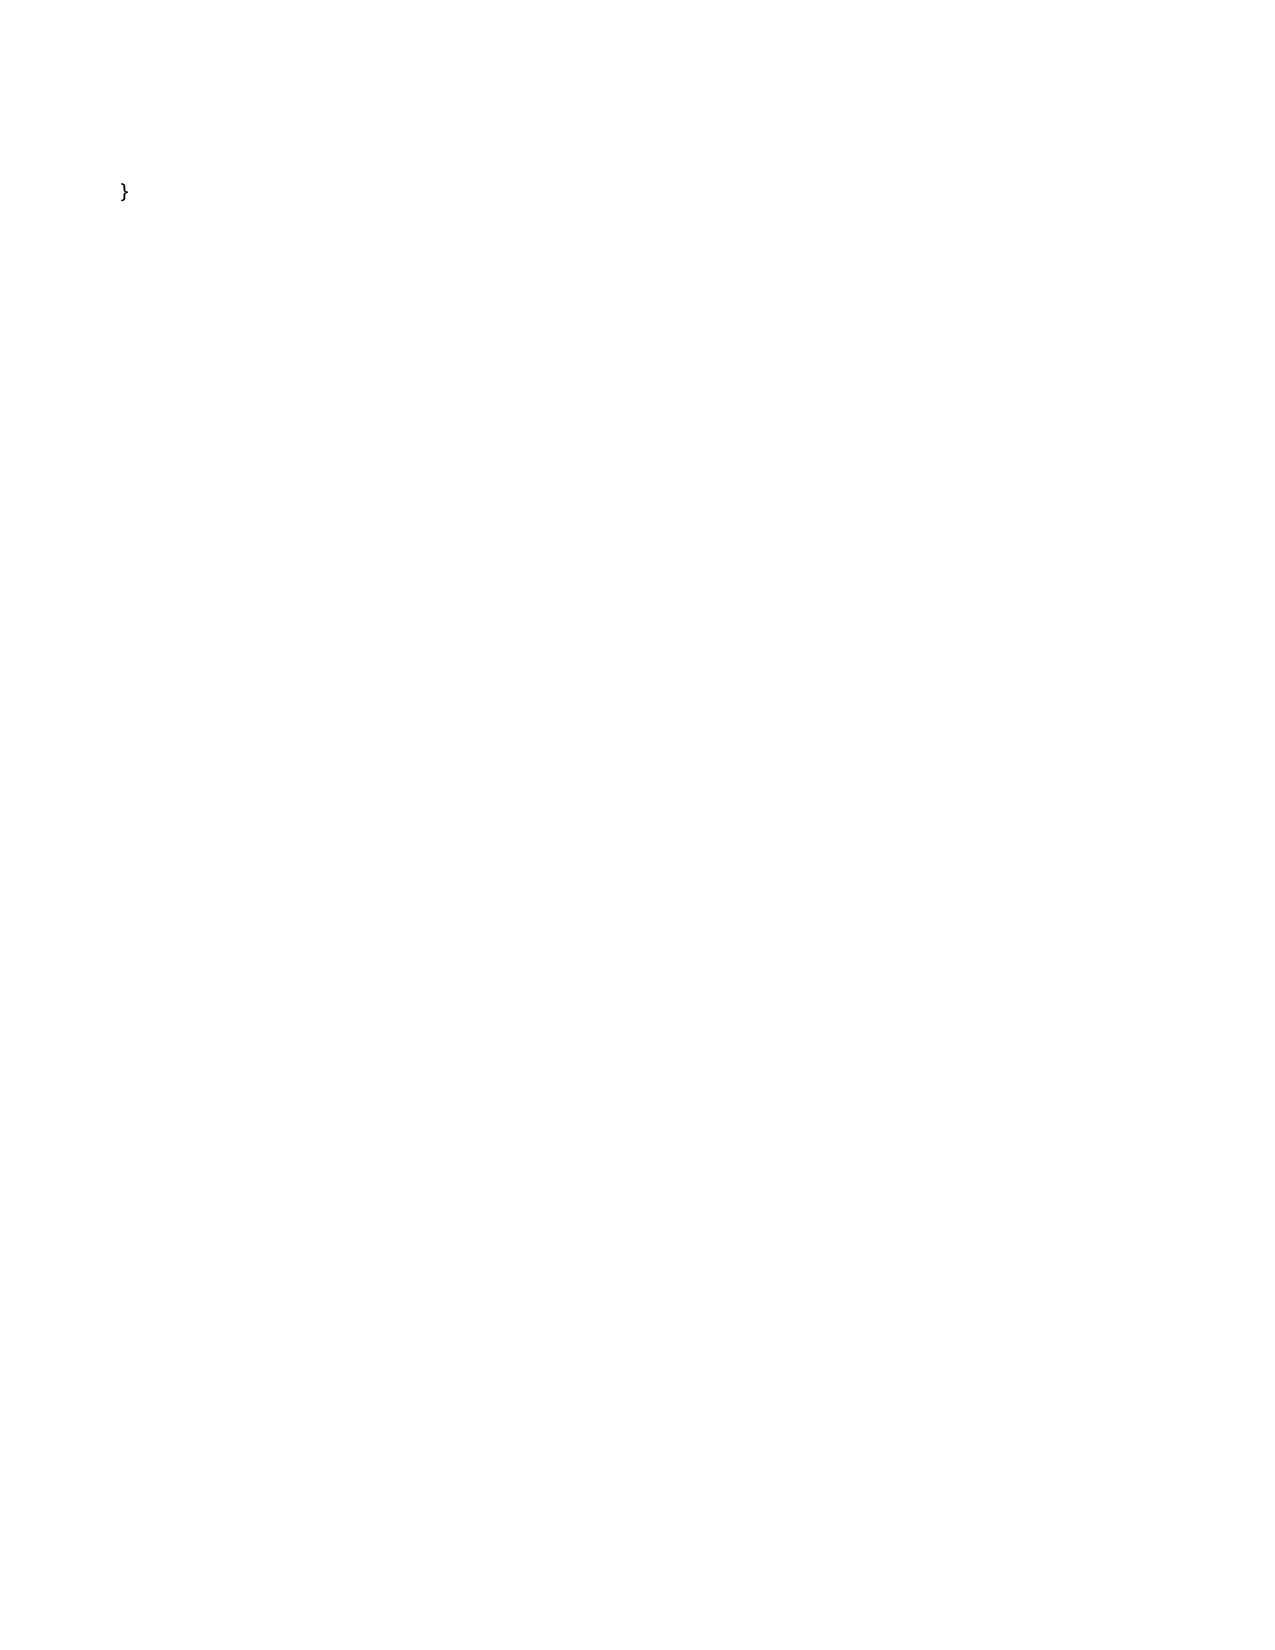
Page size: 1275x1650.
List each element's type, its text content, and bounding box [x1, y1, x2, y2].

text } [118, 176, 1157, 205]
